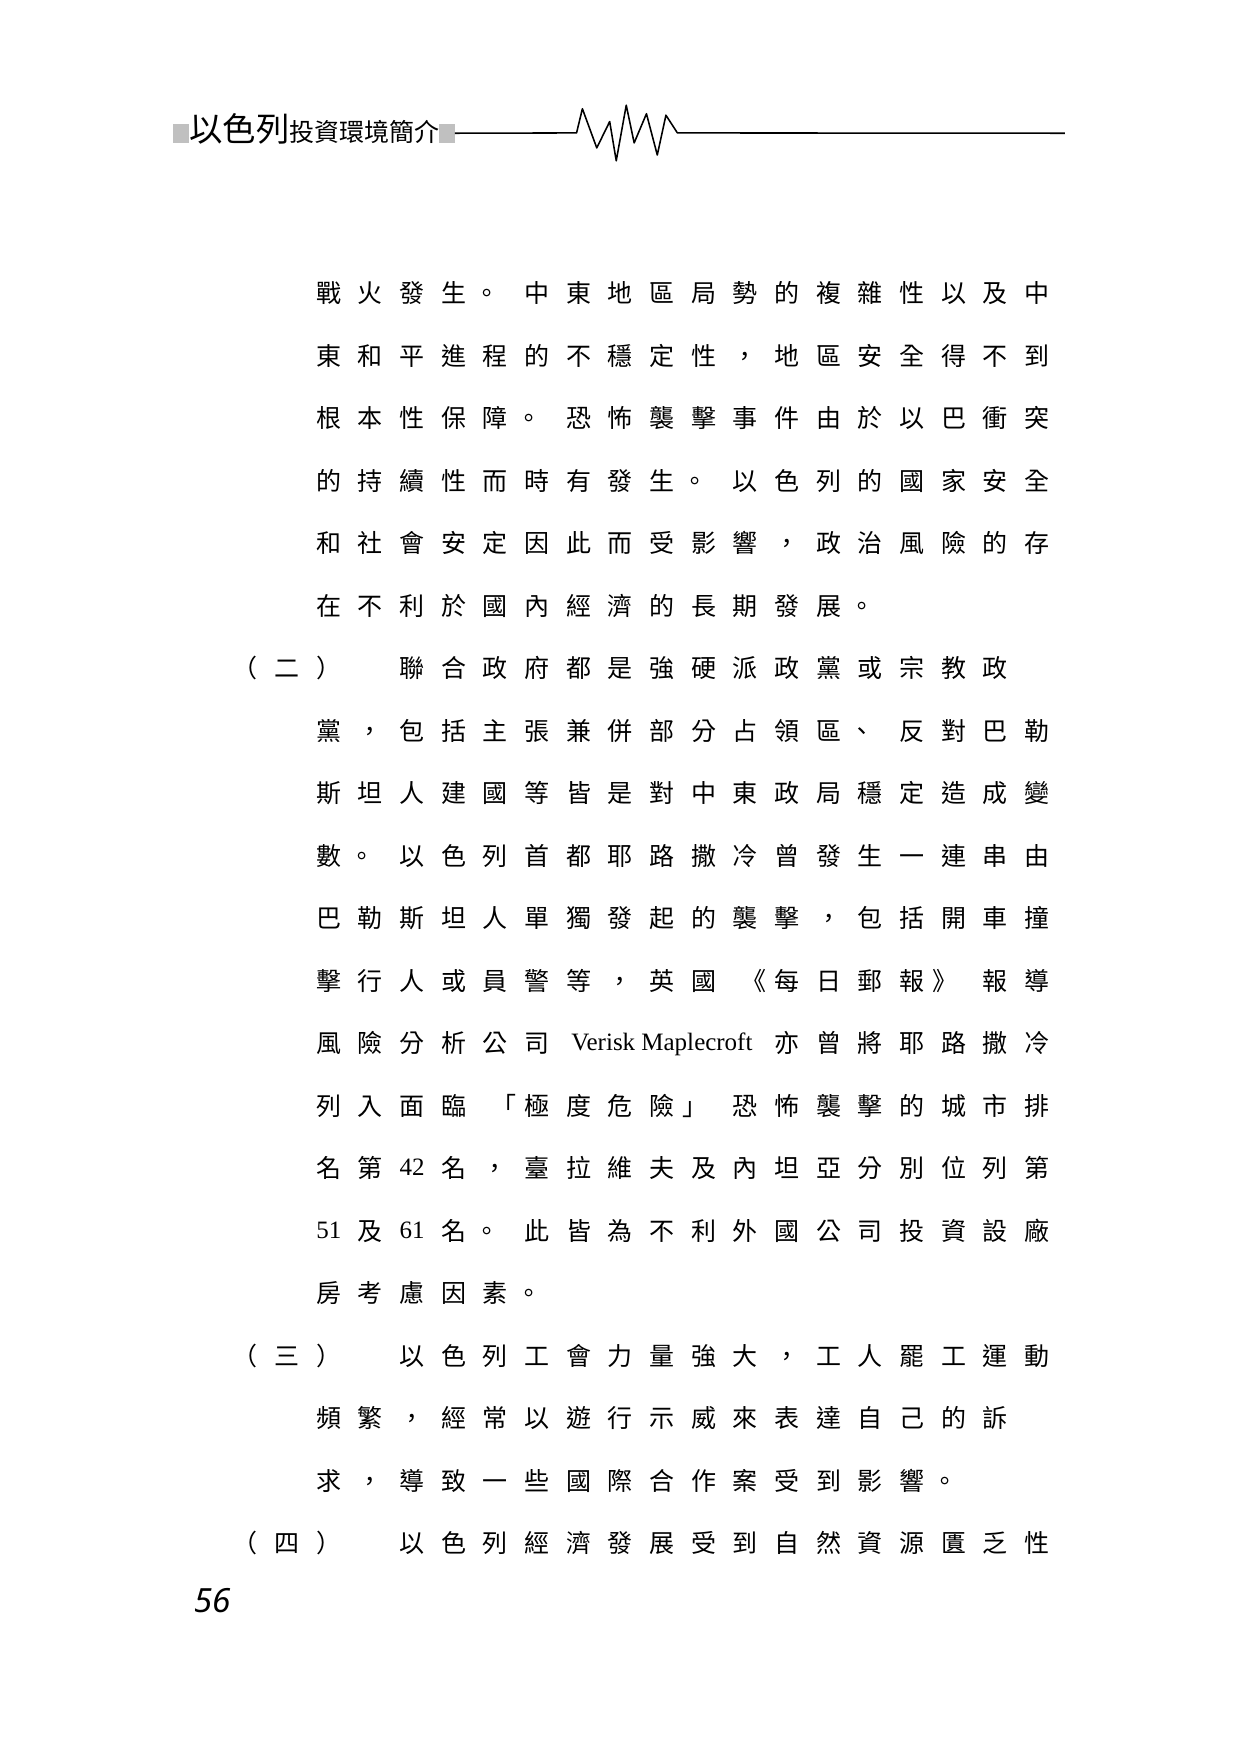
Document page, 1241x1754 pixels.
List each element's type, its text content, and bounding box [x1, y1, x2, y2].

text （三） 以色列工會力量強大，工人罷工運動頻繁，經常以遊行示威來表達自己的訴求，導致一些國際合作案受到影響。 [207, 1313, 1058, 1500]
text 戰火發生。中東地區局勢的複雜性以及中東和平進程的不穩定性，地區安全得不到根本性保障。恐怖襲擊事件由於以巴衝突的持續性而時有發生。以色列的國家安全和社會安定因此而受影響，政治風險的存在不利於國內經濟的長期發展。 [207, 250, 1058, 625]
text （四） 以色列經濟發展受到自然資源匱乏性 [207, 1500, 1058, 1563]
text （二） 聯合政府都是強硬派政黨或宗教政黨，包括主張兼併部分占領區、反對巴勒斯坦人建國等皆是對中東政局穩定造成變數。以色列首都耶路撒冷曾發生一連串由巴勒斯坦人單獨發起的襲擊，包括開車撞擊行人或員警等，英國《每日郵報》報導風險分析公司Verisk Maplecroft亦曾將耶路撒冷列入面臨「極度危險」恐怖襲擊的城市排名第42名，臺拉維夫及內坦亞分別位列第51及61名。此皆為不利外國公司投資設廠房考慮因素。 [207, 625, 1058, 1313]
